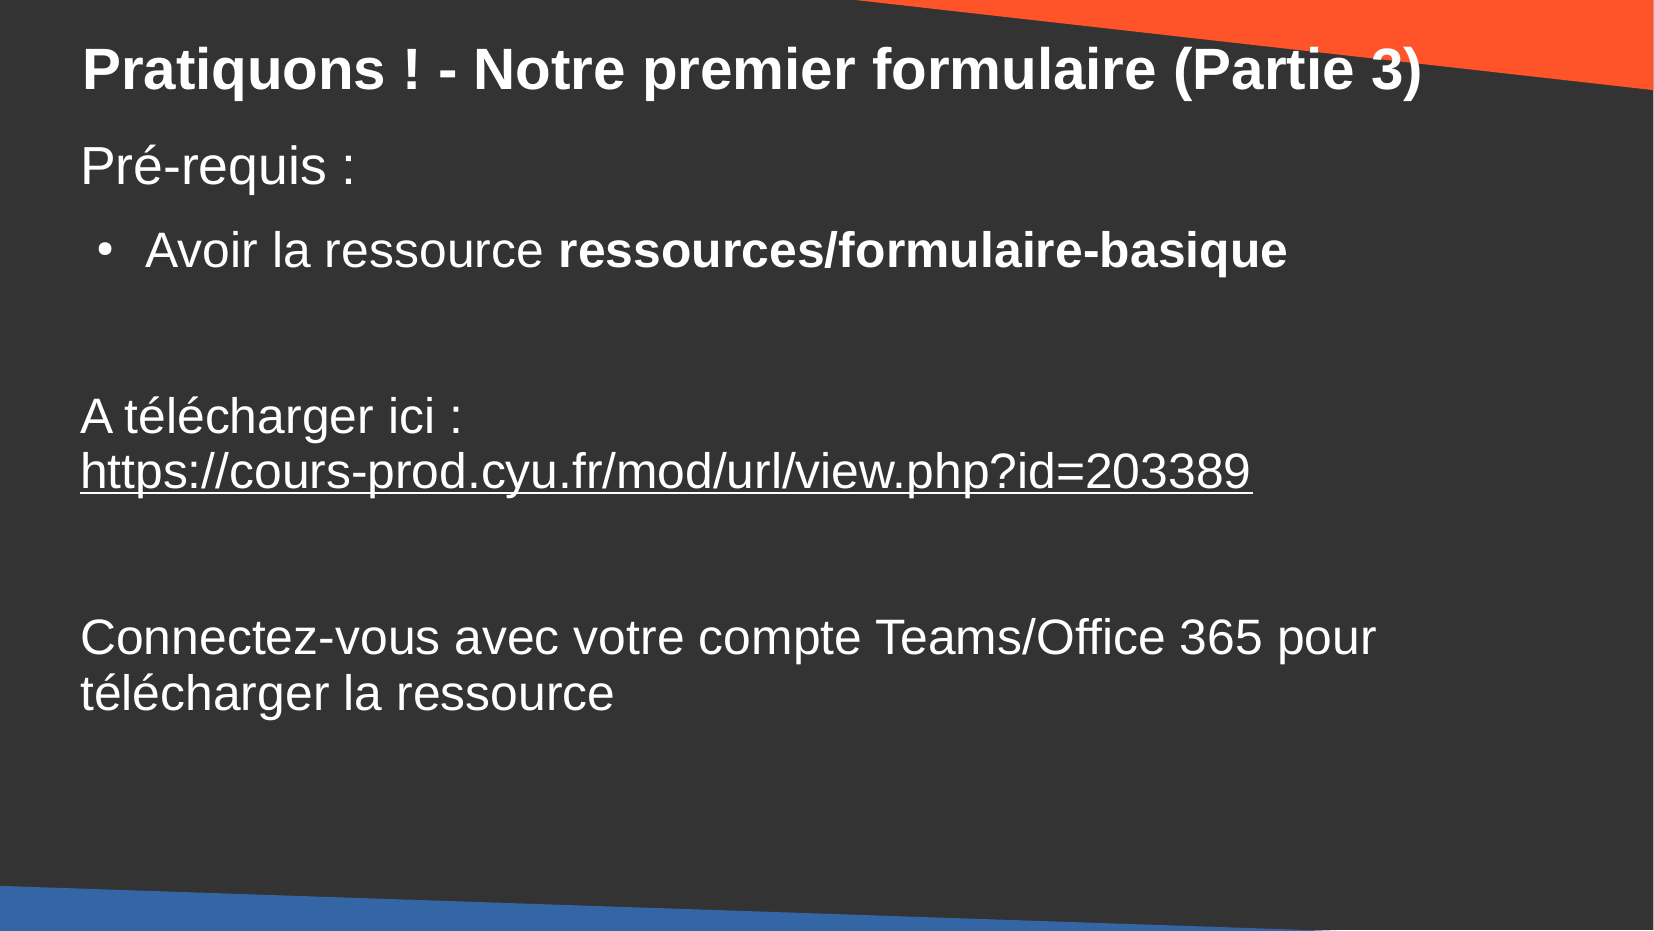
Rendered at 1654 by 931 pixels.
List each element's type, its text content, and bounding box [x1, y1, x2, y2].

title Pratiquons ! - Notre premier formulaire (Partie 3) [82, 37, 1571, 114]
text_box [0, 885, 1337, 931]
text_box [855, 0, 1654, 91]
list Pré-requis : Avoir la ressource ressources/formulaire-basique A télécharger ici :https://cours-prod.cyu.fr/mod/url/view.php?id=203389 Connectez-vous avec votre compte Teams/Office 365 pour télécharger la ressource [80, 135, 1620, 721]
